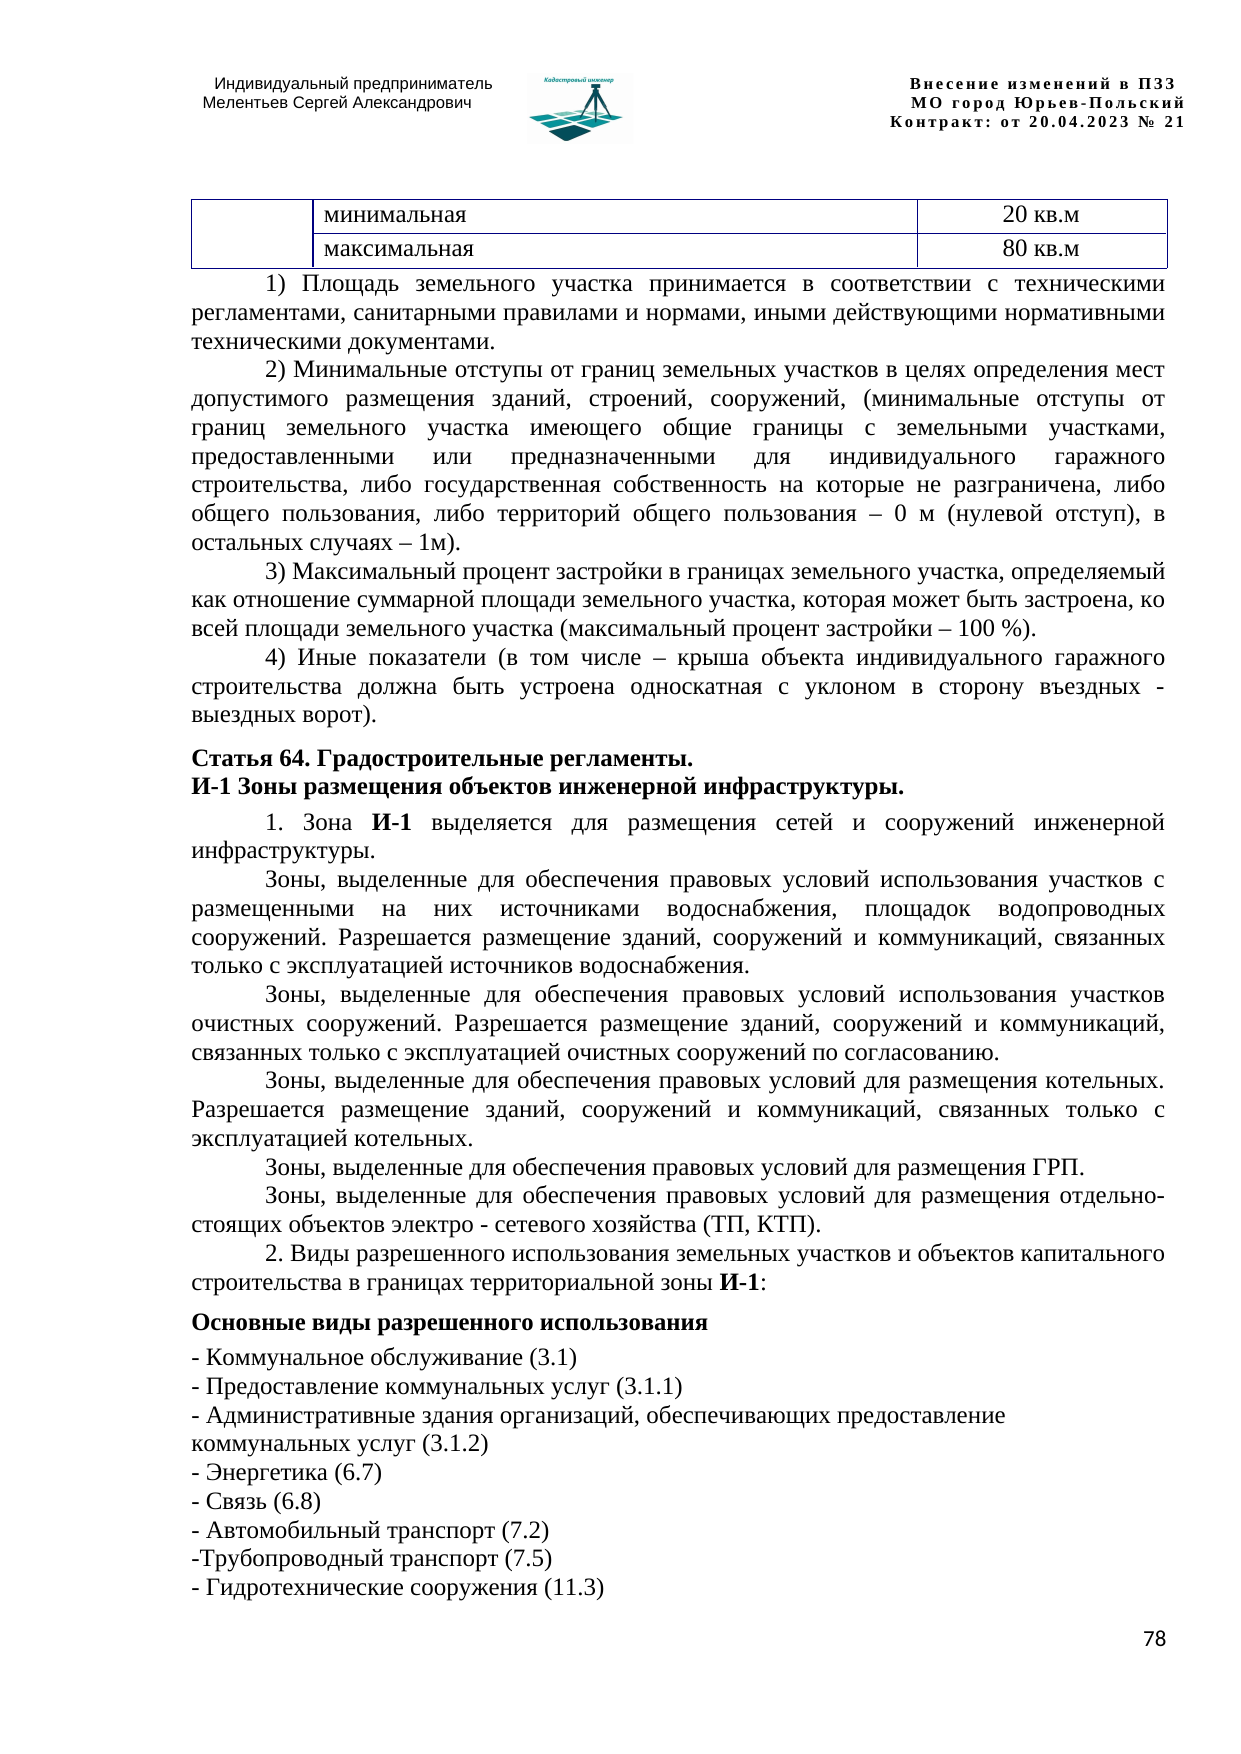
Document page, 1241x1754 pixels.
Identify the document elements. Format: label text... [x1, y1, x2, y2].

text 4) Иные показатели (в том числе – крыша объекта индивидуального гаражного строительства должна быть устроена односкатная с уклоном в сторону въездных - выездных ворот). [191, 642, 1166, 728]
text - Энергетика (6.7) [191, 1457, 1166, 1486]
text 2. Виды разрешенного использования земельных участков и объектов капитального строительства в границах территориальной зоны И-1: [191, 1238, 1166, 1295]
text Зоны, выделенные для обеспечения правовых условий для размещения отдельно- стоящих объектов электро - сетевого хозяйства (ТП, КТП). [191, 1180, 1166, 1238]
table_cell [192, 200, 312, 268]
text - Коммунальное обслуживание (3.1) [191, 1342, 1166, 1371]
text 3) Максимальный процент застройки в границах земельного участка, определяемый как отношение суммарной площади земельного участка, которая может быть застроена, ко всей площади земельного участка (максимальный процент застройки – 100 %). [191, 556, 1166, 642]
text Зоны, выделенные для обеспечения правовых условий использования участков очистных сооружений. Разрешается размещение зданий, сооружений и коммуникаций, связанных только с эксплуатацией очистных сооружений по согласованию. [191, 979, 1166, 1065]
text - Предоставление коммунальных услуг (3.1.1) [191, 1371, 1166, 1400]
text - Гидротехнические сооружения (11.3) [191, 1572, 1166, 1601]
table_cell минимальная [314, 200, 917, 232]
table_cell максимальная [313, 234, 917, 268]
text - Автомобильный транспорт (7.2) [191, 1515, 1166, 1543]
text -Трубопроводный транспорт (7.5) [191, 1543, 1166, 1572]
text Зоны, выделенные для обеспечения правовых условий для размещения котельных. Разрешается размещение зданий, сооружений и коммуникаций, связанных только с эксплуатацией котельных. [191, 1065, 1166, 1152]
text 1) Площадь земельного участка принимается в соответствии с техническими регламентами, санитарными правилами и нормами, иными действующими нормативными техническими документами. [191, 269, 1166, 354]
text - Административные здания организаций, обеспечивающих предоставление коммунальных услуг (3.1.2) [191, 1400, 1166, 1457]
table_cell 80 кв.м [917, 233, 1167, 268]
text Основные виды разрешенного использования [191, 1307, 1166, 1336]
text Статья 64. Градостроительные регламенты. [191, 743, 1166, 771]
table_cell 20 кв.м [918, 200, 1167, 232]
text - Связь (6.8) [191, 1486, 1166, 1515]
text И-1 Зоны размещения объектов инженерной инфраструктуры. [191, 771, 1166, 800]
text 2) Минимальные отступы от границ земельных участков в целях определения мест допустимого размещения зданий, строений, сооружений, (минимальные отступы от границ земельного участка имеющего общие границы с земельными участками, предоставленными или предназначенными для индивидуального гаражного строительства, либо государственная собственность на которые не разграничена, либо общего пользования, либо территорий общего пользования – 0 м (нулевой отступ), в остальных случаях – 1м). [191, 354, 1166, 556]
picture [527, 73, 634, 144]
text 1. Зона И-1 выделяется для размещения сетей и сооружений инженерной инфраструктуры. [191, 807, 1166, 864]
text Зоны, выделенные для обеспечения правовых условий использования участков с размещенными на них источниками водоснабжения, площадок водопроводных сооружений. Разрешается размещение зданий, сооружений и коммуникаций, связанных только с эксплуатацией источников водоснабжения. [191, 864, 1166, 979]
text Зоны, выделенные для обеспечения правовых условий для размещения ГРП. [191, 1152, 1166, 1180]
